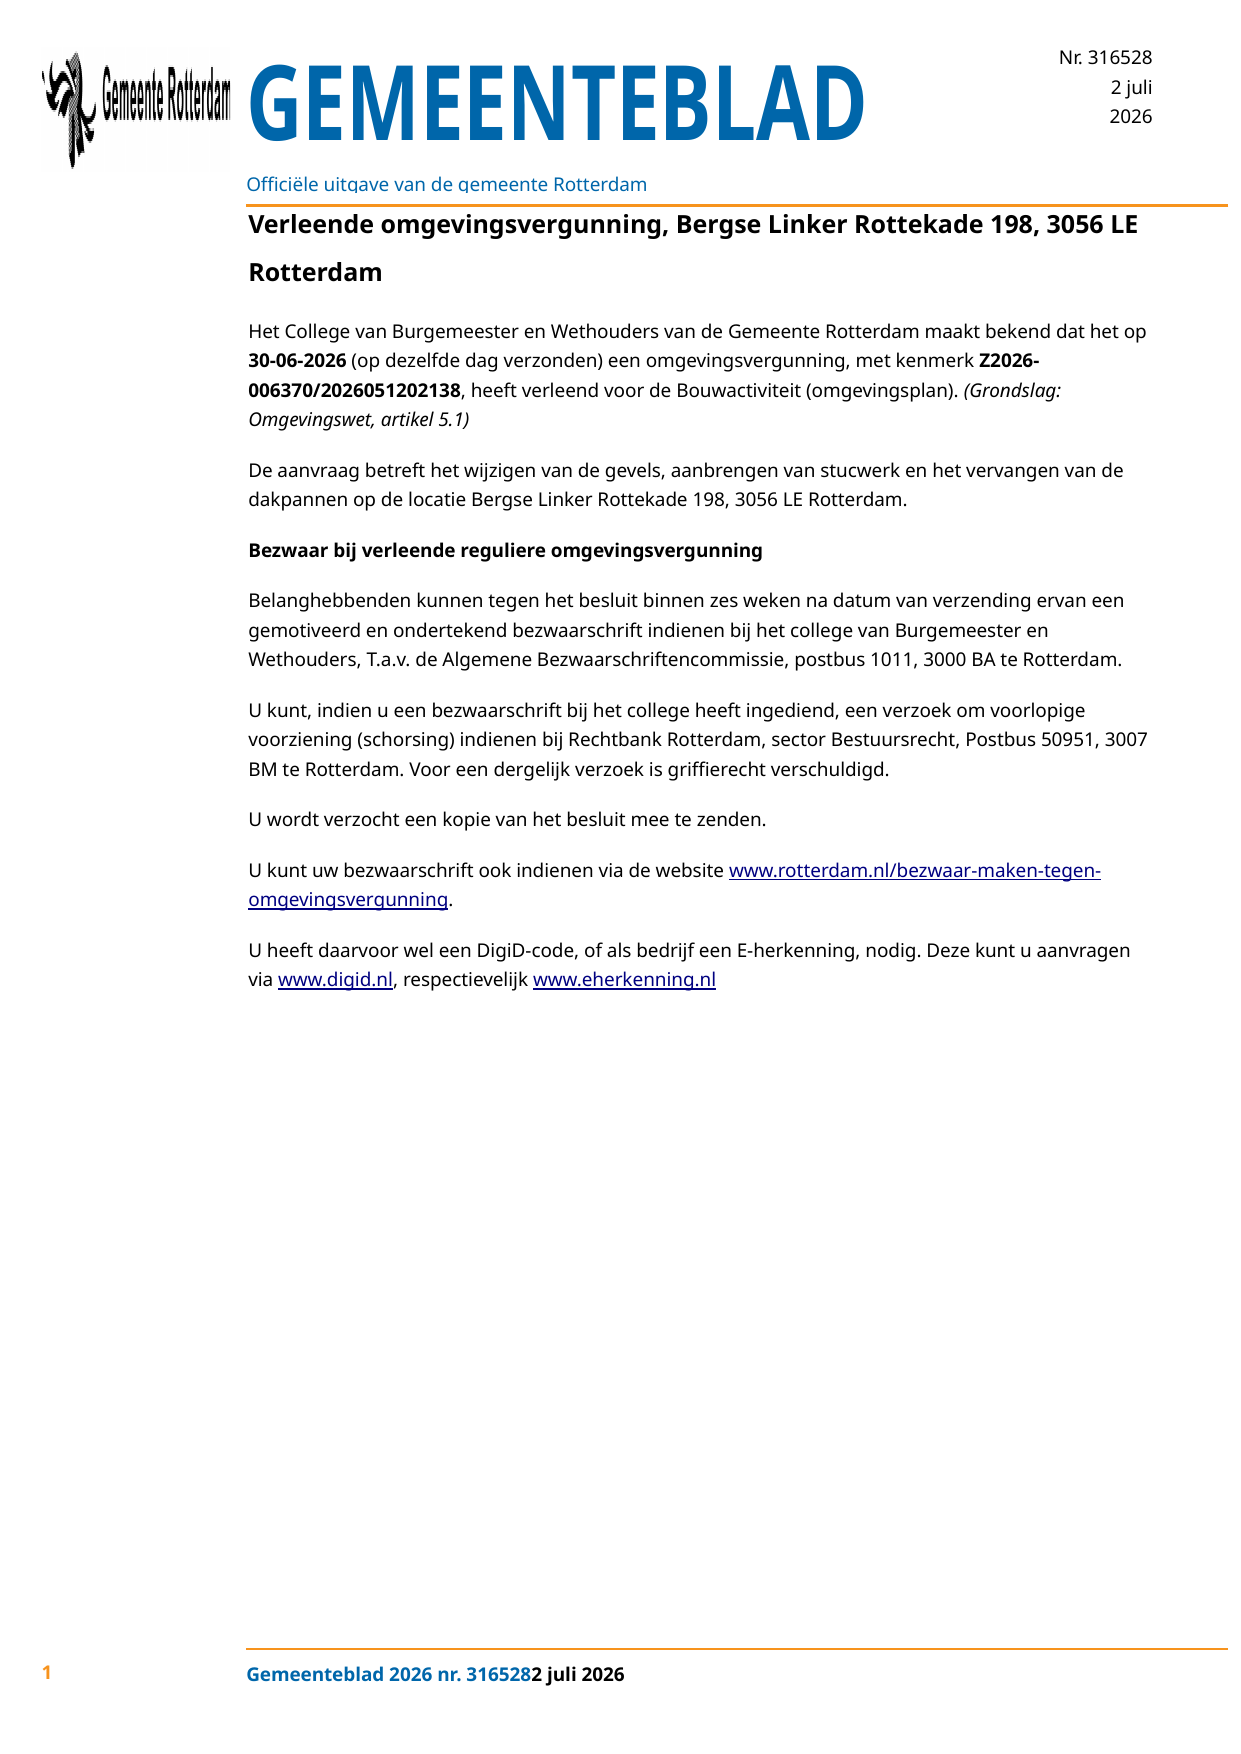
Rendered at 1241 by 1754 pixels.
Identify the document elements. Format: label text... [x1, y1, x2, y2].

text Verleende omgevingsvergunning, Bergse Linker Rottekade 198, 3056 LE Rotterdam [248, 207, 1152, 288]
text Belanghebbenden kunnen tegen het besluit binnen zes weken na datum van verzending ervan een gemotiveerd en ondertekend bezwaarschrift indienen bij het college van Burgemeester en Wethouders, T.a.v. de Algemene Bezwaarschriftencommissie, postbus 1011, 3000 BA te Rotterdam. [248, 587, 1152, 672]
text U kunt, indien u een bezwaarschrift bij het college heeft ingediend, een verzoek om voorlopige voorziening (schorsing) indienen bij Rechtbank Rotterdam, sector Bestuursrecht, Postbus 50951, 3007 BM te Rotterdam. Voor een dergelijk verzoek is griffierecht verschuldigd. [248, 697, 1152, 782]
text De aanvraag betreft het wijzigen van de gevels, aanbrengen van stucwerk en het vervangen van de dakpannen op de locatie Bergse Linker Rottekade 198, 3056 LE Rotterdam. [248, 457, 1152, 512]
picture [41, 47, 231, 172]
text U wordt verzocht een kopie van het besluit mee te zenden. [248, 807, 1152, 832]
text U heeft daarvoor wel een DigiD-code, of als bedrijf een E-herkenning, nodig. Deze kunt u aanvragen via www.digid.nl, respectievelijk www.eherkenning.nl [248, 937, 1152, 992]
text Bezwaar bij verleende reguliere omgevingsvergunning [248, 537, 1152, 563]
text U kunt uw bezwaarschrift ook indienen via de website www.rotterdam.nl/bezwaar-maken-tegen-omgevingsvergunning. [248, 857, 1152, 912]
text Het College van Burgemeester en Wethouders van de Gemeente Rotterdam maakt bekend dat het op 30-06-2026 (op dezelfde dag verzonden) een omgevingsvergunning, met kenmerk Z2026-006370/2026051202138, heeft verleend voor de Bouwactiviteit (omgevingsplan). (Grondslag: Omgevingswet, artikel 5.1) [248, 318, 1152, 432]
